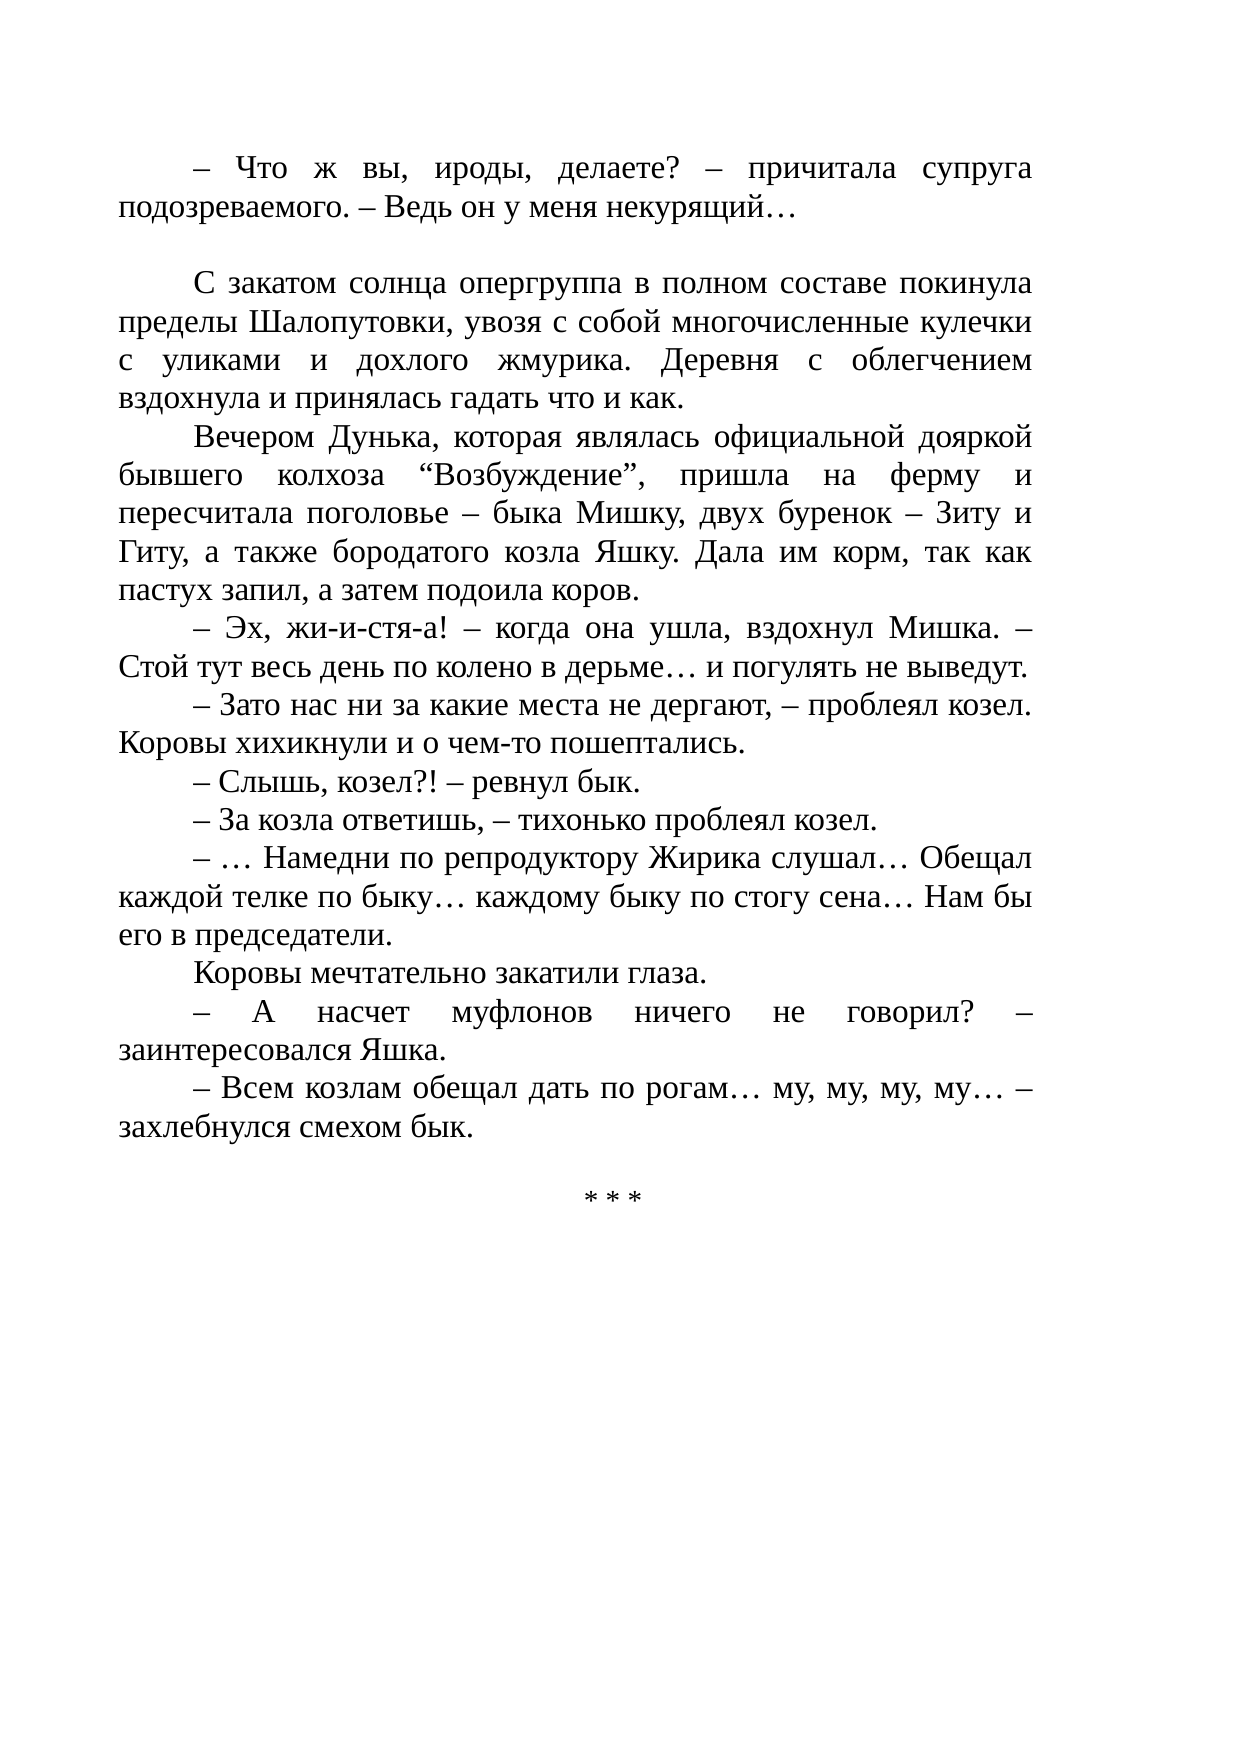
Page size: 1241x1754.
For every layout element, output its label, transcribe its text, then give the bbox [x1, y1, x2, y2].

subtitle – А насчет муфлонов ничего не говорил? – заинтересовался Яшка. [118, 991, 1033, 1068]
subtitle – Слышь, козел?! – ревнул бык. [118, 761, 1033, 799]
subtitle – … Намедни по репродуктору Жирика слушал… Обещал каждой телке по быку… каждому быку по стогу сена… Нам бы его в председатели. [118, 838, 1033, 953]
subtitle – Зато нас ни за какие места не дергают, – проблеял козел. Коровы хихикнули и о чем-то пошептались. [118, 684, 1033, 761]
subtitle * * * [118, 1183, 1033, 1216]
subtitle – Что ж вы, ироды, делаете? – причитала супруга подозреваемого. – Ведь он у меня некурящий… [118, 148, 1033, 224]
subtitle Коровы мечтательно закатили глаза. [118, 953, 1033, 991]
subtitle Вечером Дунька, которая являлась официальной дояркой бывшего колхоза “Возбуждение”, пришла на ферму и пересчитала поголовье – быка Мишку, двух буренок – Зиту и Гиту, а также бородатого козла Яшку. Дала им корм, так как пастух запил, а затем подоила коров. [118, 416, 1033, 608]
subtitle – Всем козлам обещал дать по рогам… му, му, му, му… – захлебнулся смехом бык. [118, 1068, 1033, 1144]
subtitle С закатом солнца опергруппа в полном составе покинула пределы Шалопутовки, увозя с собой многочисленные кулечки с уликами и дохлого жмурика. Деревня с облегчением вздохнула и принялась гадать что и как. [118, 263, 1033, 416]
subtitle – За козла ответишь, – тихонько проблеял козел. [118, 799, 1033, 838]
subtitle – Эх, жи-и-стя-а! – когда она ушла, вздохнул Мишка. – Стой тут весь день по колено в дерьме… и погулять не выведут. [118, 608, 1033, 684]
